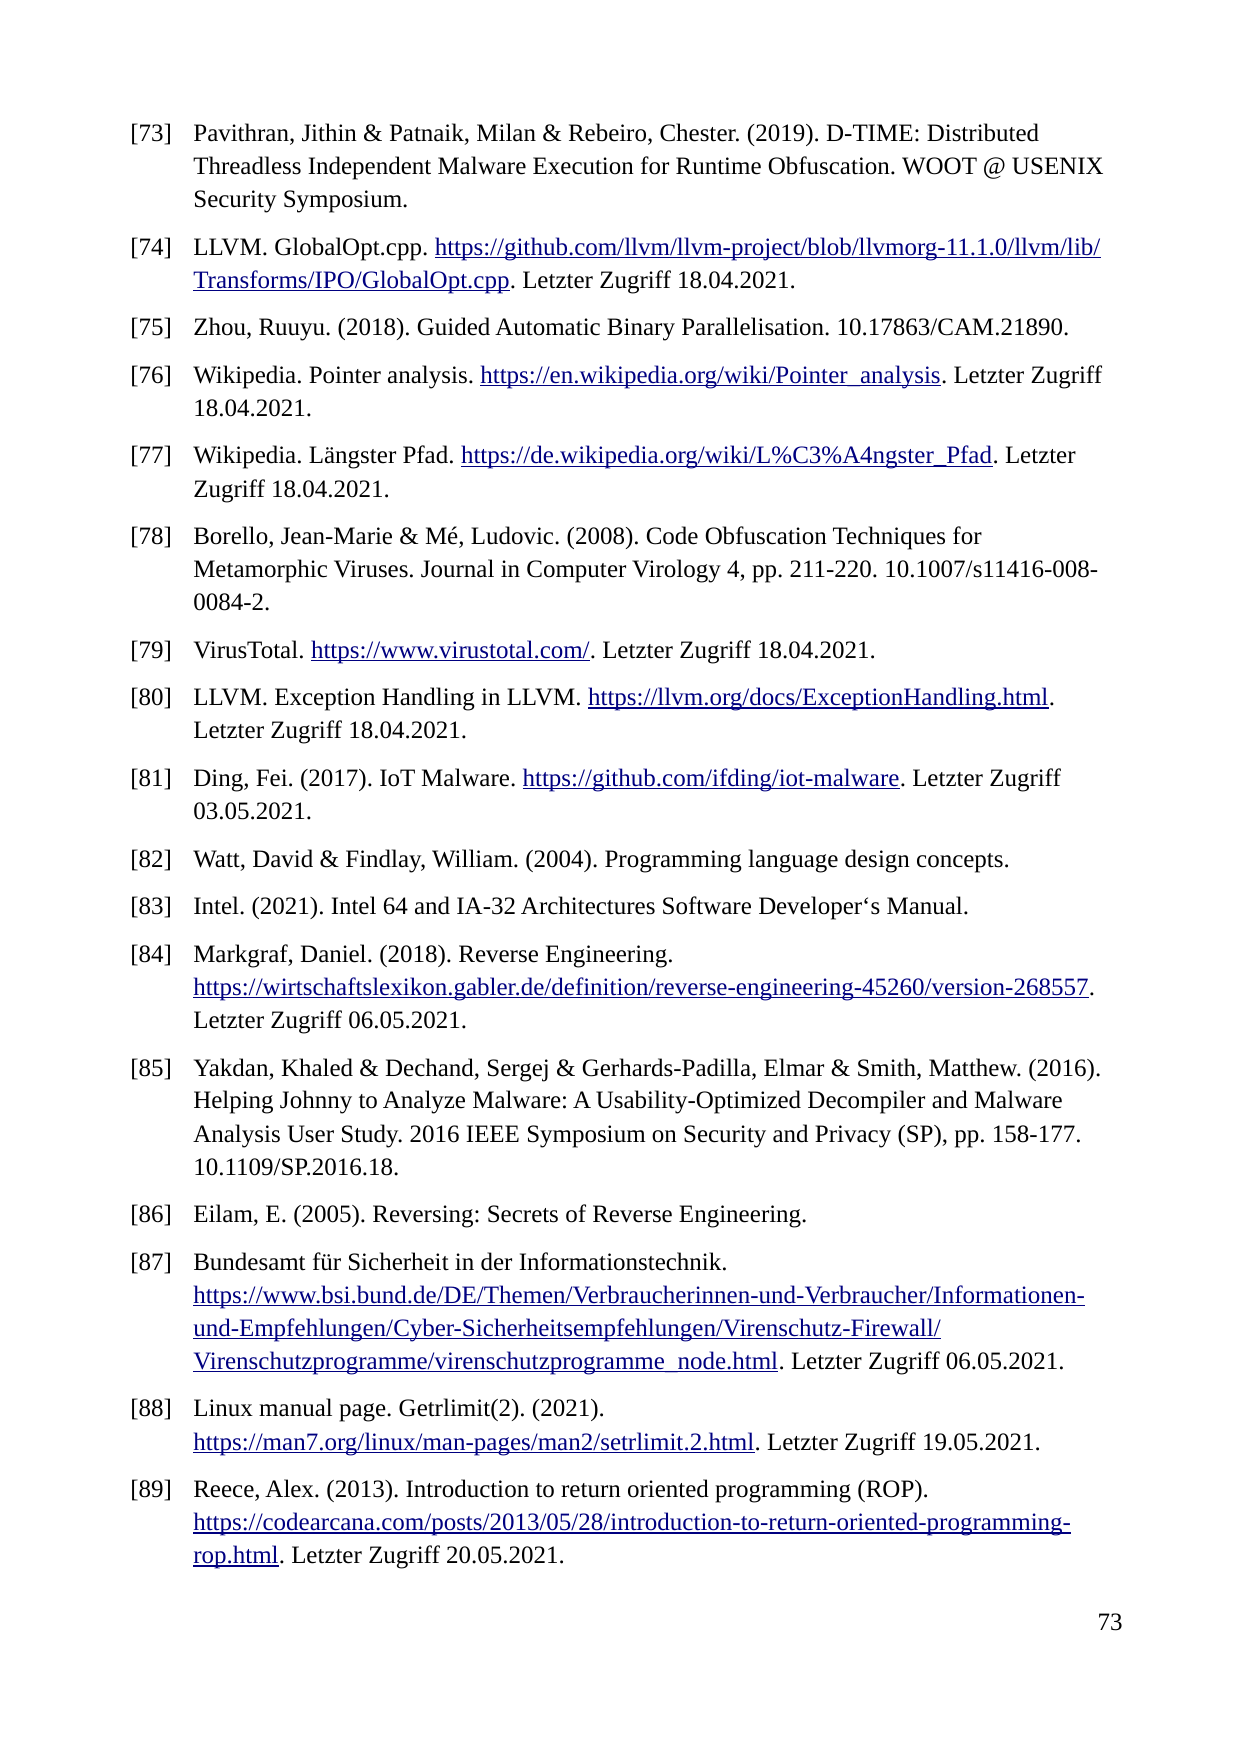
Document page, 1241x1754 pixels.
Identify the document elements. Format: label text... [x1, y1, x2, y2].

list Eilam, E. (2005). Reversing: Secrets of Reverse Engineering. [130, 1199, 1122, 1228]
list Ding, Fei. (2017). IoT Malware. https://github.com/ifding/iot-malware. Letzter Zugriff 03.05.2021. [130, 763, 1122, 825]
list VirusTotal. https://www.virustotal.com/. Letzter Zugriff 18.04.2021. [130, 635, 1122, 664]
list Markgraf, Daniel. (2018). Reverse Engineering. https://wirtschaftslexikon.gabler.de/definition/reverse-engineering-45260/version-268557. Letzter Zugriff 06.05.2021. [130, 939, 1122, 1034]
list LLVM. Exception Handling in LLVM. https://llvm.org/docs/ExceptionHandling.html. Letzter Zugriff 18.04.2021. [130, 682, 1122, 744]
list Bundesamt für Sicherheit in der Informationstechnik. https://www.bsi.bund.de/DE/Themen/Verbraucherinnen-und-Verbraucher/Informationen-und-Empfehlungen/Cyber-Sicherheitsempfehlungen/Virenschutz-Firewall/Virenschutzprogramme/virenschutzprogramme_node.html. Letzter Zugriff 06.05.2021. [130, 1247, 1122, 1375]
list Watt, David & Findlay, William. (2004). Programming language design concepts. [130, 844, 1122, 872]
list Yakdan, Khaled & Dechand, Sergej & Gerhards-Padilla, Elmar & Smith, Matthew. (2016). Helping Johnny to Analyze Malware: A Usability-Optimized Decompiler and Malware Analysis User Study. 2016 IEEE Symposium on Security and Privacy (SP), pp. 158-177. 10.1109/SP.2016.18. [130, 1053, 1122, 1180]
list Intel. (2021). Intel 64 and IA-32 Architectures Software Developer‘s Manual. [130, 891, 1122, 920]
list LLVM. GlobalOpt.cpp. https://github.com/llvm/llvm-project/blob/llvmorg-11.1.0/llvm/lib/Transforms/IPO/GlobalOpt.cpp. Letzter Zugriff 18.04.2021. [130, 232, 1122, 293]
list Wikipedia. Längster Pfad. https://de.wikipedia.org/wiki/L%C3%A4ngster_Pfad. Letzter Zugriff 18.04.2021. [130, 441, 1122, 502]
list Linux manual page. Getrlimit(2). (2021). https://man7.org/linux/man-pages/man2/setrlimit.2.html. Letzter Zugriff 19.05.2021. [130, 1393, 1122, 1455]
list Wikipedia. Pointer analysis. https://en.wikipedia.org/wiki/Pointer_analysis. Letzter Zugriff 18.04.2021. [130, 360, 1122, 422]
list Pavithran, Jithin & Patnaik, Milan & Rebeiro, Chester. (2019). D-TIME: Distributed Threadless Independent Malware Execution for Runtime Obfuscation. WOOT @ USENIX Security Symposium. [130, 118, 1122, 213]
list Reece, Alex. (2013). Introduction to return oriented programming (ROP). https://codearcana.com/posts/2013/05/28/introduction-to-return-oriented-programming-rop.html. Letzter Zugriff 20.05.2021. [130, 1474, 1122, 1569]
list Zhou, Ruuyu. (2018). Guided Automatic Binary Parallelisation. 10.17863/CAM.21890. [130, 312, 1122, 341]
list Borello, Jean-Marie & Mé, Ludovic. (2008). Code Obfuscation Techniques for Metamorphic Viruses. Journal in Computer Virology 4, pp. 211-220. 10.1007/s11416-008-0084-2. [130, 521, 1122, 616]
